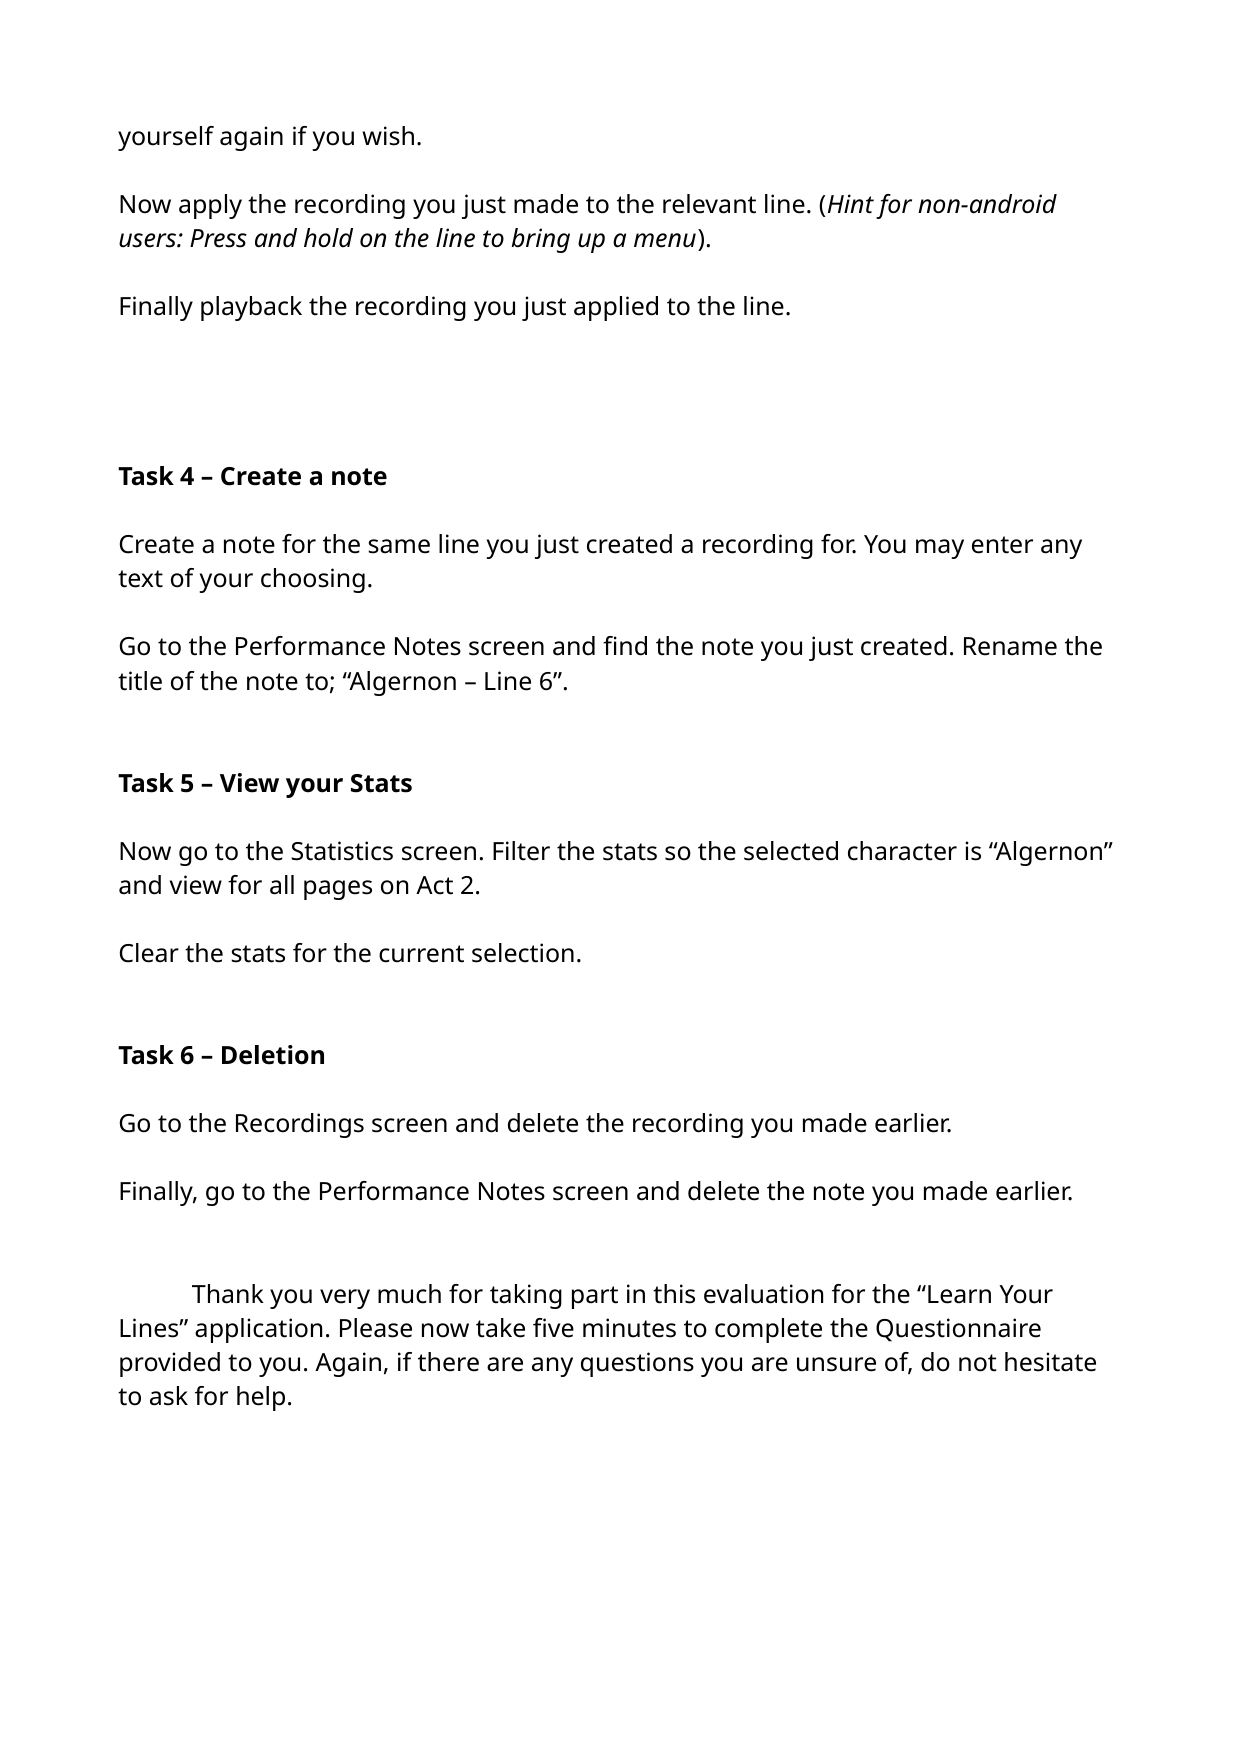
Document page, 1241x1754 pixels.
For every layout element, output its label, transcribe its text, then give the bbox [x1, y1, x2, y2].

text Create a note for the same line you just created a recording for. You may enter any text of your choosing. [118, 527, 1122, 595]
text Now apply the recording you just made to the relevant line. (Hint for non-android users: Press and hold on the line to bring up a menu). [118, 186, 1122, 254]
text Thank you very much for taking part in this evaluation for the “Learn Your Lines” application. Please now take five minutes to complete the Questionnaire provided to you. Again, if there are any questions you are unsure of, do not hesitate to ask for help. [118, 1276, 1122, 1412]
text Finally playback the recording you just applied to the line. [118, 288, 1122, 322]
text Clear the stats for the current selection. [118, 936, 1122, 970]
text yourself again if you wish. [118, 118, 1122, 152]
text Now go to the Statistics screen. Filter the stats so the selected character is “Algernon” and view for all pages on Act 2. [118, 833, 1122, 902]
text Task 6 – Deletion [118, 1038, 1122, 1072]
text Finally, go to the Performance Notes screen and delete the note you made earlier. [118, 1174, 1122, 1208]
text Go to the Performance Notes screen and find the note you just created. Rename the title of the note to; “Algernon – Line 6”. [118, 629, 1122, 697]
text Task 5 – View your Stats [118, 765, 1122, 799]
text Task 4 – Create a note [118, 459, 1122, 493]
text Go to the Recordings screen and delete the recording you made earlier. [118, 1106, 1122, 1140]
